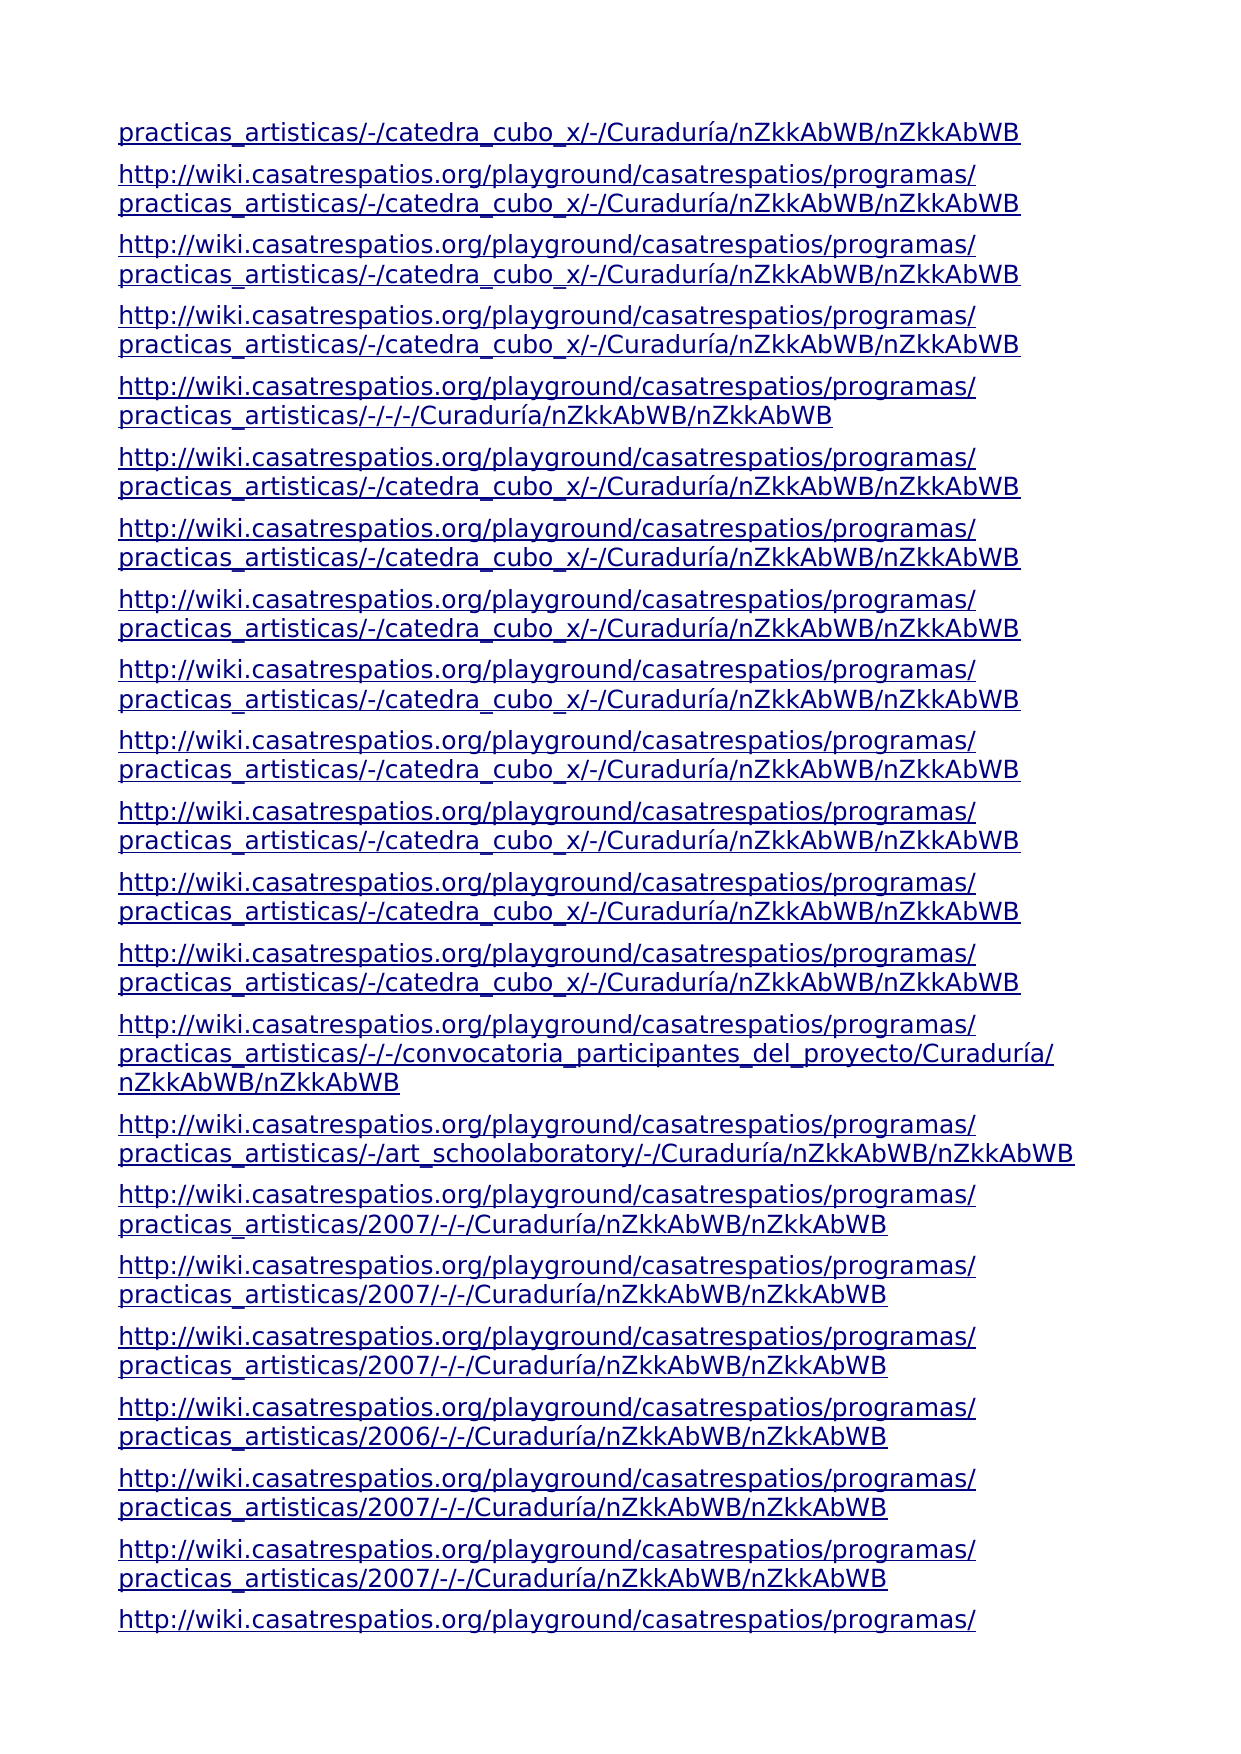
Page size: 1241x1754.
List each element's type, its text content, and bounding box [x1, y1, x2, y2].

text http://wiki.casatrespatios.org/playground/casatrespatios/programas/practicas_artisticas/2006/-/-/Curaduría/nZkkAbWB/nZkkAbWB [118, 1393, 1122, 1451]
text http://wiki.casatrespatios.org/playground/casatrespatios/programas/practicas_artisticas/-/catedra_cubo_x/-/Curaduría/nZkkAbWB/nZkkAbWB [118, 656, 1122, 714]
text practicas_artisticas/-/catedra_cubo_x/-/Curaduría/nZkkAbWB/nZkkAbWB [118, 118, 1122, 147]
text http://wiki.casatrespatios.org/playground/casatrespatios/programas/practicas_artisticas/-/catedra_cubo_x/-/Curaduría/nZkkAbWB/nZkkAbWB [118, 797, 1122, 856]
text http://wiki.casatrespatios.org/playground/casatrespatios/programas/practicas_artisticas/-/-/convocatoria_participantes_del_proyecto/Curaduría/nZkkAbWB/nZkkAbWB [118, 1010, 1122, 1097]
text http://wiki.casatrespatios.org/playground/casatrespatios/programas/ [118, 1606, 1122, 1635]
text http://wiki.casatrespatios.org/playground/casatrespatios/programas/practicas_artisticas/2007/-/-/Curaduría/nZkkAbWB/nZkkAbWB [118, 1322, 1122, 1381]
text http://wiki.casatrespatios.org/playground/casatrespatios/programas/practicas_artisticas/2007/-/-/Curaduría/nZkkAbWB/nZkkAbWB [118, 1464, 1122, 1522]
text http://wiki.casatrespatios.org/playground/casatrespatios/programas/practicas_artisticas/-/catedra_cubo_x/-/Curaduría/nZkkAbWB/nZkkAbWB [118, 514, 1122, 572]
text http://wiki.casatrespatios.org/playground/casatrespatios/programas/practicas_artisticas/-/catedra_cubo_x/-/Curaduría/nZkkAbWB/nZkkAbWB [118, 585, 1122, 643]
text http://wiki.casatrespatios.org/playground/casatrespatios/programas/practicas_artisticas/-/catedra_cubo_x/-/Curaduría/nZkkAbWB/nZkkAbWB [118, 726, 1122, 785]
text http://wiki.casatrespatios.org/playground/casatrespatios/programas/practicas_artisticas/-/catedra_cubo_x/-/Curaduría/nZkkAbWB/nZkkAbWB [118, 160, 1122, 218]
text http://wiki.casatrespatios.org/playground/casatrespatios/programas/practicas_artisticas/-/catedra_cubo_x/-/Curaduría/nZkkAbWB/nZkkAbWB [118, 443, 1122, 501]
text http://wiki.casatrespatios.org/playground/casatrespatios/programas/practicas_artisticas/2007/-/-/Curaduría/nZkkAbWB/nZkkAbWB [118, 1251, 1122, 1310]
text http://wiki.casatrespatios.org/playground/casatrespatios/programas/practicas_artisticas/-/catedra_cubo_x/-/Curaduría/nZkkAbWB/nZkkAbWB [118, 231, 1122, 289]
text http://wiki.casatrespatios.org/playground/casatrespatios/programas/practicas_artisticas/-/catedra_cubo_x/-/Curaduría/nZkkAbWB/nZkkAbWB [118, 301, 1122, 360]
text http://wiki.casatrespatios.org/playground/casatrespatios/programas/practicas_artisticas/-/art_schoolaboratory/-/Curaduría/nZkkAbWB/nZkkAbWB [118, 1110, 1122, 1168]
text http://wiki.casatrespatios.org/playground/casatrespatios/programas/practicas_artisticas/2007/-/-/Curaduría/nZkkAbWB/nZkkAbWB [118, 1181, 1122, 1239]
text http://wiki.casatrespatios.org/playground/casatrespatios/programas/practicas_artisticas/-/catedra_cubo_x/-/Curaduría/nZkkAbWB/nZkkAbWB [118, 868, 1122, 926]
text http://wiki.casatrespatios.org/playground/casatrespatios/programas/practicas_artisticas/-/catedra_cubo_x/-/Curaduría/nZkkAbWB/nZkkAbWB [118, 939, 1122, 997]
text http://wiki.casatrespatios.org/playground/casatrespatios/programas/practicas_artisticas/-/-/-/Curaduría/nZkkAbWB/nZkkAbWB [118, 372, 1122, 431]
text http://wiki.casatrespatios.org/playground/casatrespatios/programas/practicas_artisticas/2007/-/-/Curaduría/nZkkAbWB/nZkkAbWB [118, 1535, 1122, 1593]
